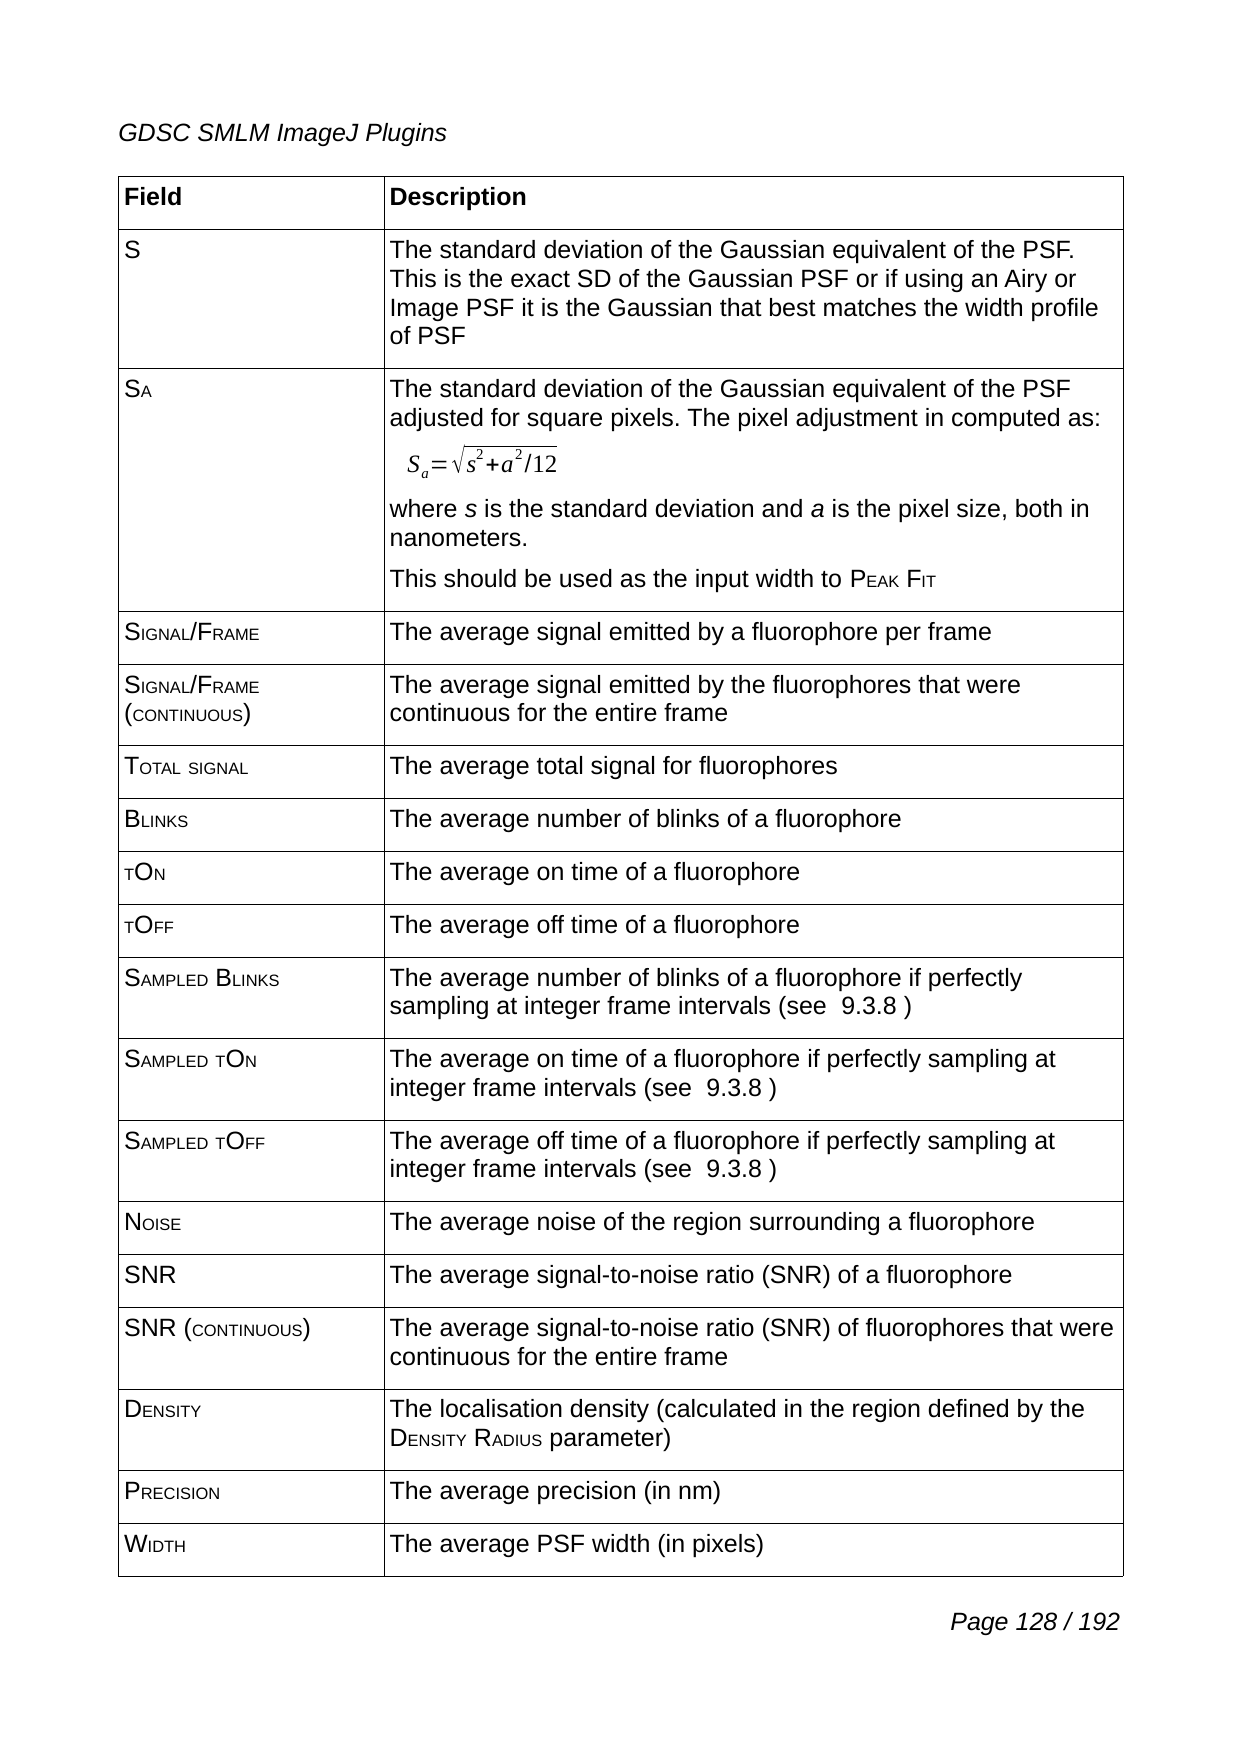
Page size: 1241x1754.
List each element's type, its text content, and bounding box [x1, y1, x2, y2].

table_cell The average on time of a fluorophore [385, 852, 1123, 904]
table_cell The average number of blinks of a fluorophore if perfectly sampling at integer frame intervals (see 9.3.8) [385, 958, 1123, 1038]
table_cell tOn [119, 852, 384, 904]
table_cell Sampled tOff [119, 1121, 384, 1201]
table_cell The localisation density (calculated in the region defined by the Density Radius parameter) [385, 1390, 1123, 1470]
table_cell Sampled Blinks [119, 958, 384, 1038]
table_header Field [119, 177, 384, 229]
table_cell The average precision (in nm) [385, 1471, 1123, 1523]
table_cell Precision [119, 1471, 384, 1523]
table_cell Density [119, 1390, 384, 1470]
table_cell The average signal-to-noise ratio (SNR) of fluorophores that were continuous for the entire frame [385, 1308, 1123, 1388]
table_cell tOff [119, 905, 384, 957]
table_cell Noise [119, 1202, 384, 1254]
table_cell The average off time of a fluorophore [385, 905, 1123, 957]
table_cell The average signal-to-noise ratio (SNR) of a fluorophore [385, 1255, 1123, 1307]
table_cell Width [119, 1524, 384, 1576]
table_cell The average number of blinks of a fluorophore [385, 799, 1123, 851]
table_cell The average signal emitted by the fluorophores that were continuous for the entire frame [385, 665, 1123, 745]
table_cell Signal/Frame (continuous) [119, 665, 384, 745]
table_cell The average off time of a fluorophore if perfectly sampling at integer frame intervals (see 9.3.8) [385, 1121, 1123, 1201]
table_cell SNR (continuous) [119, 1308, 384, 1388]
table_cell SNR [119, 1255, 384, 1307]
table_cell The average total signal for fluorophores [385, 746, 1123, 798]
table_cell The average signal emitted by a fluorophore per frame [385, 612, 1123, 664]
table_cell The standard deviation of the Gaussian equivalent of the PSF adjusted for square pixels. The pixel adjustment in computed as: where s is the standard deviation and a is the pixel size, both in nanometers. This should be used as the input width to Peak Fit [385, 369, 1123, 611]
table_cell Sa [119, 369, 384, 611]
table_cell S [119, 230, 384, 368]
table_cell Blinks [119, 799, 384, 851]
table_cell The average on time of a fluorophore if perfectly sampling at integer frame intervals (see 9.3.8) [385, 1039, 1123, 1120]
table_cell The average PSF width (in pixels) [385, 1524, 1123, 1576]
table_cell The average noise of the region surrounding a fluorophore [385, 1202, 1123, 1254]
table_header Description [385, 177, 1123, 229]
table_cell Signal/Frame [119, 612, 384, 664]
table_cell The standard deviation of the Gaussian equivalent of the PSF. This is the exact SD of the Gaussian PSF or if using an Airy or Image PSF it is the Gaussian that best matches the width profile of PSF [385, 230, 1123, 368]
table_cell Sampled tOn [119, 1039, 384, 1120]
table_cell Total signal [119, 746, 384, 798]
